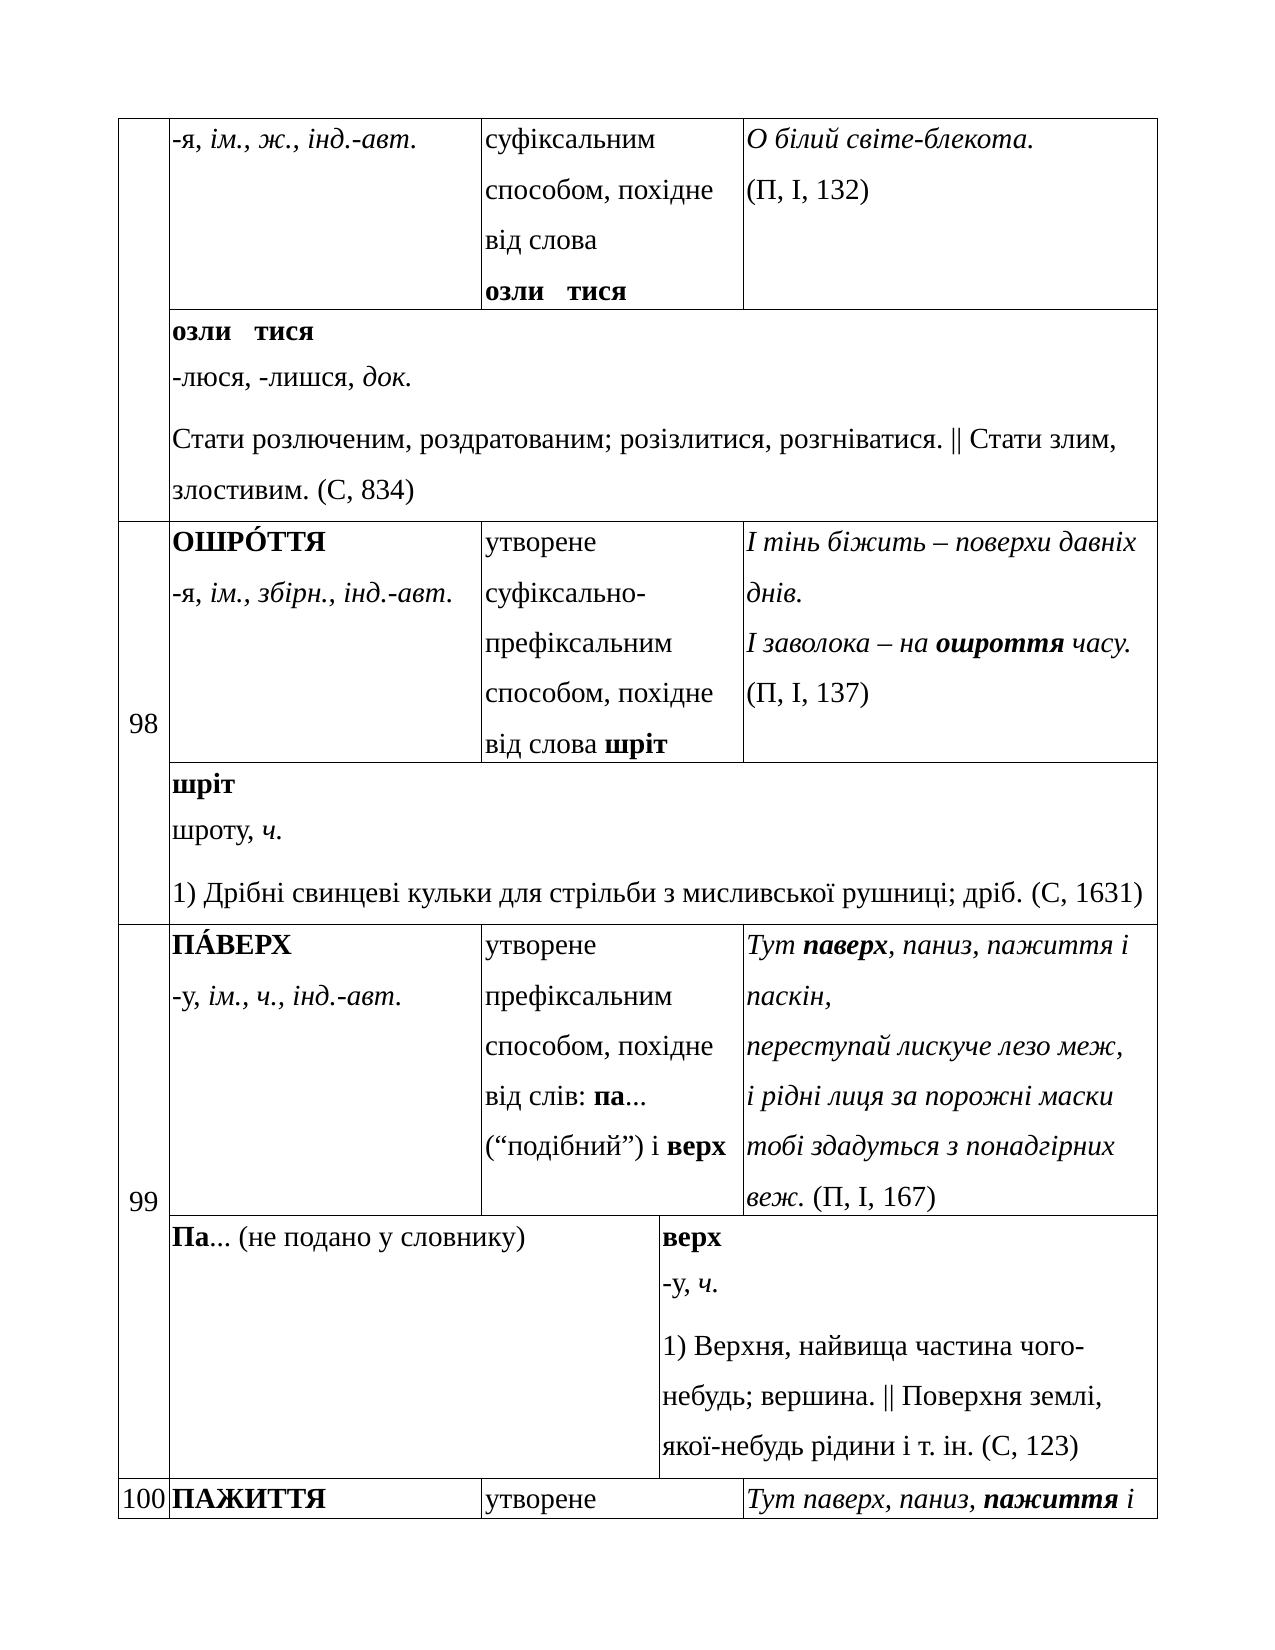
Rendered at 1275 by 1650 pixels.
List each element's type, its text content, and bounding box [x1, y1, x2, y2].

table_cell [119, 119, 169, 521]
table_cell шріт шроту, ч. 1) Дрібні свинцеві кульки для стрільби з мисливської рушниці; дріб. (С, 1631) [170, 763, 1157, 924]
table_cell Ошрóття -я, ім., збірн., інд.-авт. [170, 522, 481, 762]
table_cell І тінь біжить – поверхи давніх днів. І заволока – на ошроття часу. (П, І, 137) [744, 522, 1157, 762]
table_cell утворене суфіксально-префіксальним способом, похідне від слова шріт [482, 522, 743, 762]
table_cell верх -у, ч. 1) Верхня, найвища частина чого-небудь; вершина. || Поверхня землі, якої-небудь рідини і т. ін. (С, 123) [660, 1216, 1157, 1477]
table_cell утворене префіксальним способом, похідне від слів: па... (“подібний”) і верх [482, 925, 743, 1215]
table_cell Пáверх -у, ім., ч., інд.-авт. [170, 925, 481, 1215]
table_cell Пажиття [170, 1479, 481, 1518]
table_cell Па... (не подано у словнику) [170, 1216, 659, 1477]
table_cell О білий світе-блекота. (П, І, 132) [744, 119, 1157, 309]
table_cell Тут паверх, паниз, пажиття і [744, 1479, 1157, 1518]
table_cell озлитися -люся, -лишся, док. Стати розлюченим, роздратованим; розізлитися, розгніватися. || Стати злим, злостивим. (С, 834) [170, 310, 1157, 521]
table_cell Тут паверх, паниз, пажиття і паскін, переступай лискуче лезо меж, і рідні лиця за порожні маски тобі здадуться з понадгірних веж. (П, І, 167) [744, 925, 1157, 1215]
table_cell 100 [119, 1479, 169, 1518]
table_cell 99 [119, 925, 169, 1477]
table_cell -я, ім., ж., інд.-авт. [170, 119, 481, 309]
table_cell утворене [482, 1479, 743, 1518]
table_cell суфіксальним способом, похідне від слова озлитися [482, 119, 743, 309]
table_cell 98 [119, 522, 169, 924]
